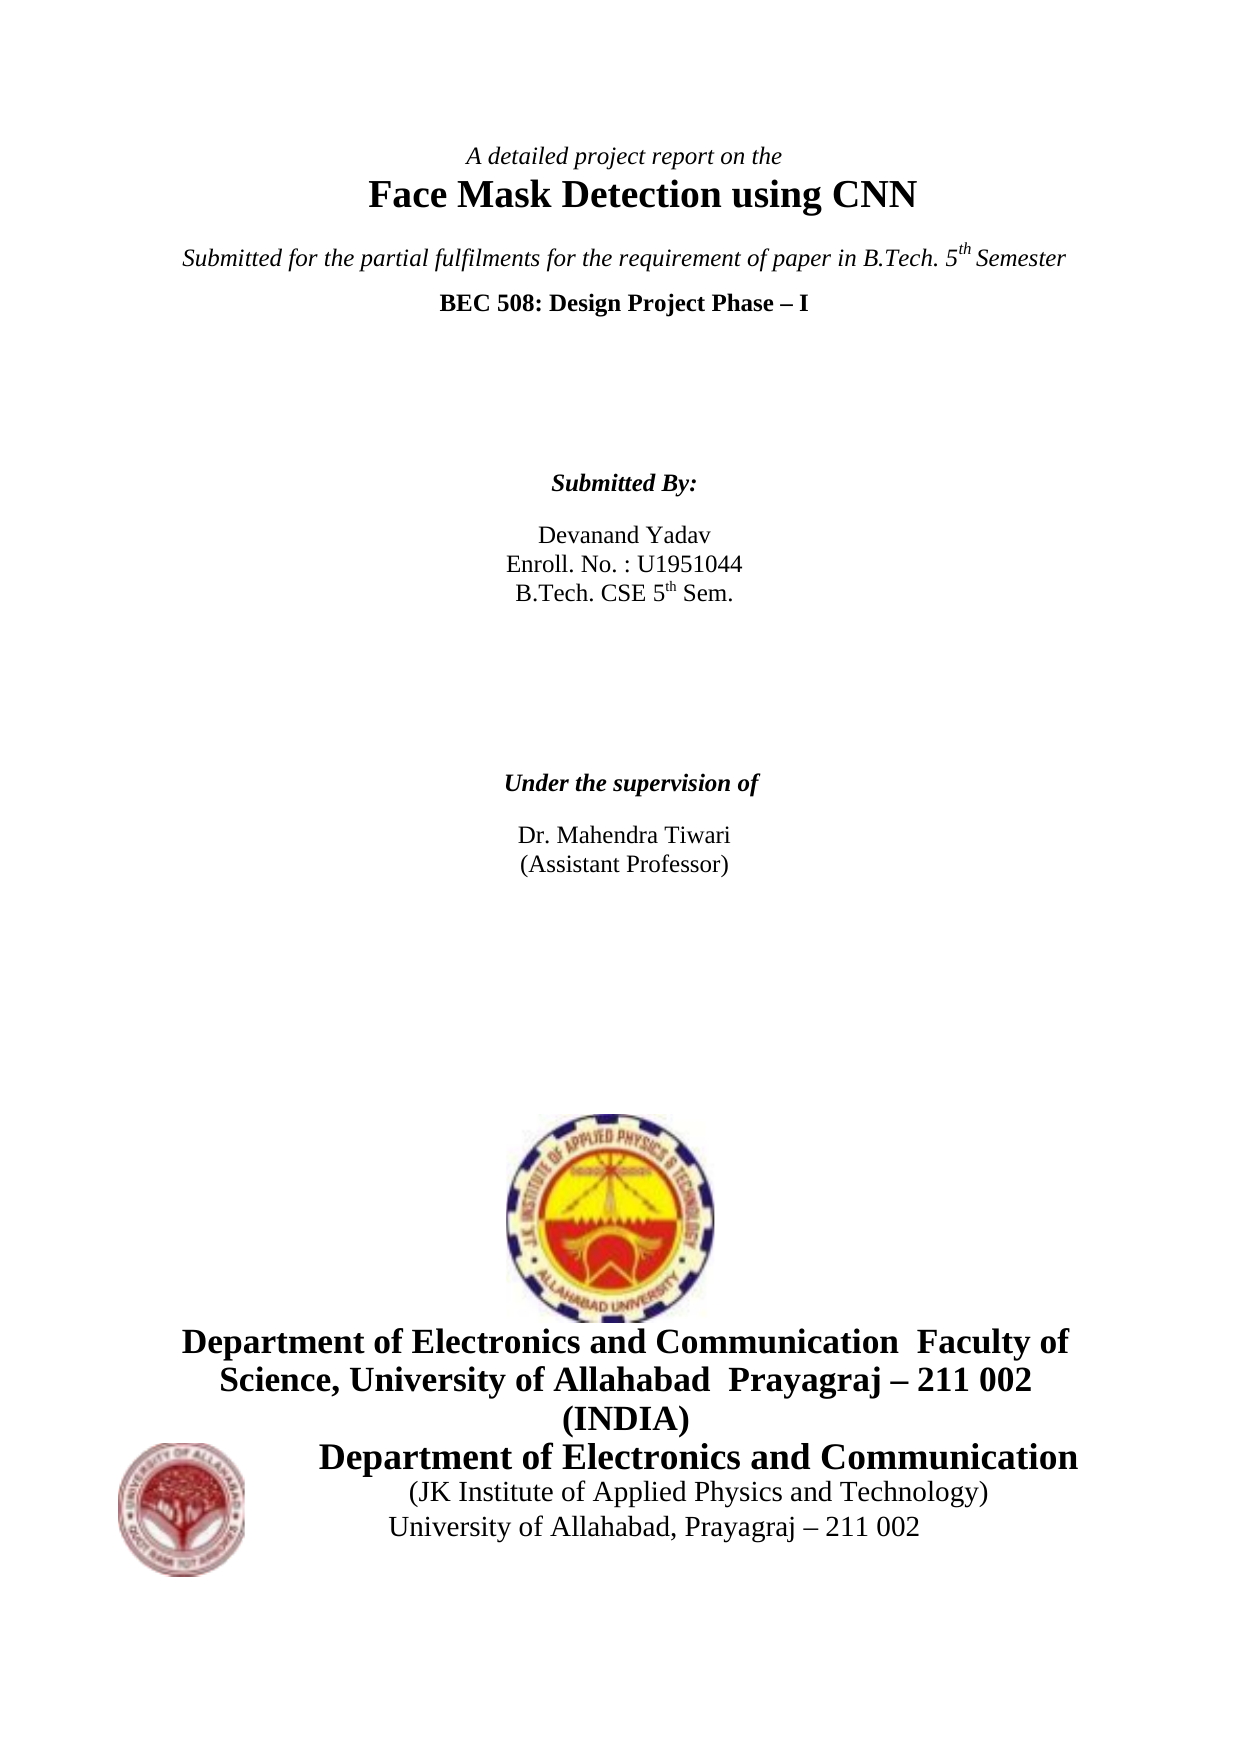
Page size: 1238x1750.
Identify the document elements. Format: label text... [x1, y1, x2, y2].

picture [118, 1443, 245, 1577]
text University of Allahabad, Prayagraj – 211 002 [245, 1509, 1060, 1542]
text B.Tech. CSE 5th Sem. [115, 578, 1133, 606]
picture [506, 1114, 715, 1323]
text (Assistant Professor) [115, 849, 1133, 878]
text Devanand Yadav [115, 520, 1133, 549]
text Submitted for the partial fulfilments for the requirement of paper in B.Tech. 5th Semester BEC 508: Design Project Phase – I [178, 239, 1069, 317]
text Face Mask Detection using CNN [115, 170, 1133, 216]
text Submitted By: [115, 468, 1133, 497]
text Dr. Mahendra Tiwari [115, 820, 1133, 849]
text Under the supervision of [115, 768, 758, 797]
text Department of Electronics and Communication (JK Institute of Applied Physics and Technology) [308, 1438, 1089, 1508]
text Enroll. No. : U1951044 [115, 549, 1133, 578]
text A detailed project report on the [115, 141, 1133, 170]
text Department of Electronics and Communication Faculty of Science, University of Allahabad Prayagraj – 211 002 (INDIA) [166, 1323, 1085, 1438]
